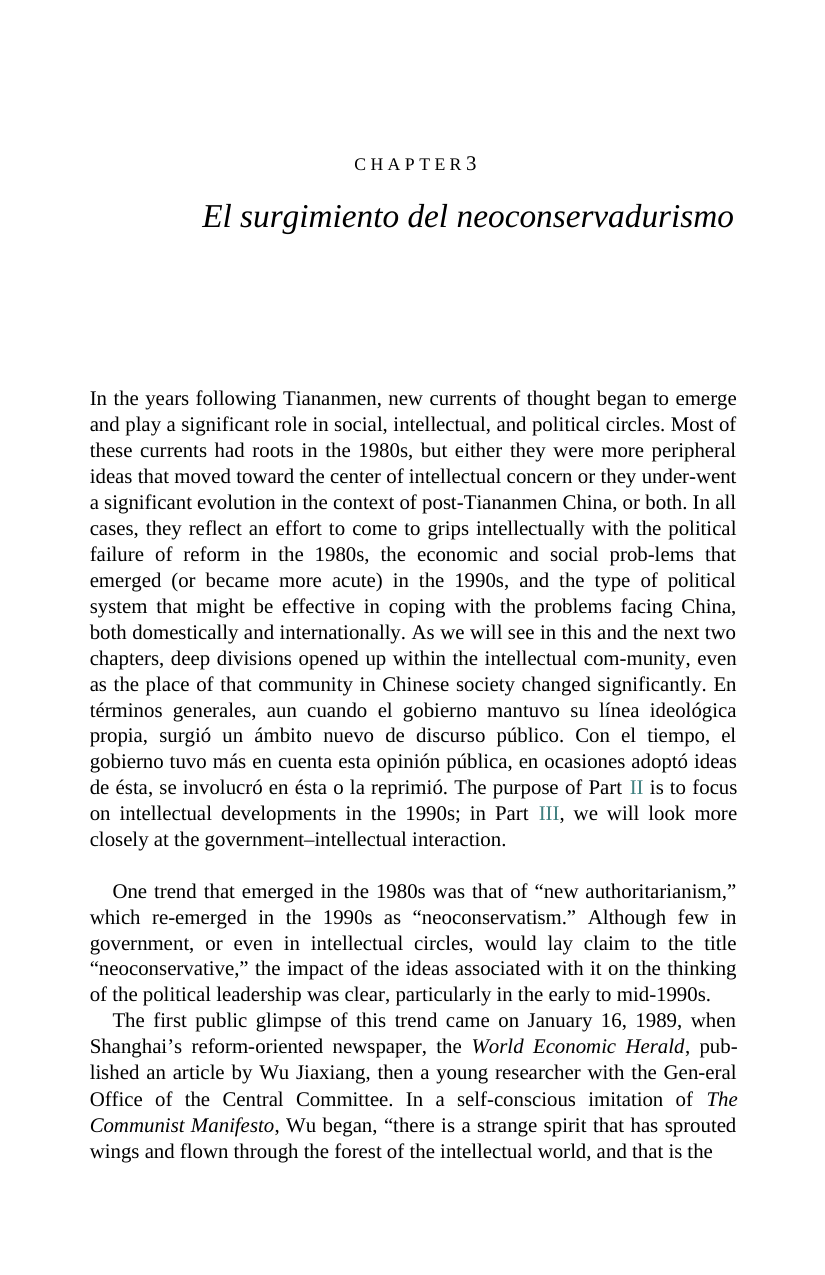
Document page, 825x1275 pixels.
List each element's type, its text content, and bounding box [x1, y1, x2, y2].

text One trend that emerged in the 1980s was that of “new authoritarianism,” which re-emerged in the 1990s as “neoconservatism.” Although few in government, or even in intellectual circles, would lay claim to the title “neoconservative,” the impact of the ideas associated with it on the thinking of the political leadership was clear, particularly in the early to mid-1990s. [89, 879, 737, 1006]
text In the years following Tiananmen, new currents of thought began to emerge and play a significant role in social, intellectual, and political circles. Most of these currents had roots in the 1980s, but either they were more peripheral ideas that moved toward the center of intellectual concern or they under-went a significant evolution in the context of post-Tiananmen China, or both. In all cases, they reflect an effort to come to grips intellectually with the political failure of reform in the 1980s, the economic and social prob-lems that emerged (or became more acute) in the 1990s, and the type of political system that might be effective in coping with the problems facing China, both domestically and internationally. As we will see in this and the next two chapters, deep divisions opened up within the intellectual com-munity, even as the place of that community in Chinese society changed significantly. En términos generales, aun cuando el gobierno mantuvo su línea ideológica propia, surgió un ámbito nuevo de discurso público. Con el tiempo, el gobierno tuvo más en cuenta esta opinión pública, en ocasiones adoptó ideas de ésta, se involucró en ésta o la reprimió. The purpose of Part II is to focus on intellectual developments in the 1990s; in Part III, we will look more closely at the government–intellectual interaction. [89, 386, 737, 851]
text The first public glimpse of this trend came on January 16, 1989, when Shanghai’s reform-oriented newspaper, the World Economic Herald, pub-lished an article by Wu Jiaxiang, then a young researcher with the Gen-eral Office of the Central Committee. In a self-conscious imitation of The Communist Manifesto, Wu began, “there is a strange spirit that has sprouted wings and flown through the forest of the intellectual world, and that is the [89, 1008, 737, 1163]
text C H A P T E R 3 [354, 151, 737, 175]
text El surgimiento del neoconservadurismo [202, 197, 737, 235]
